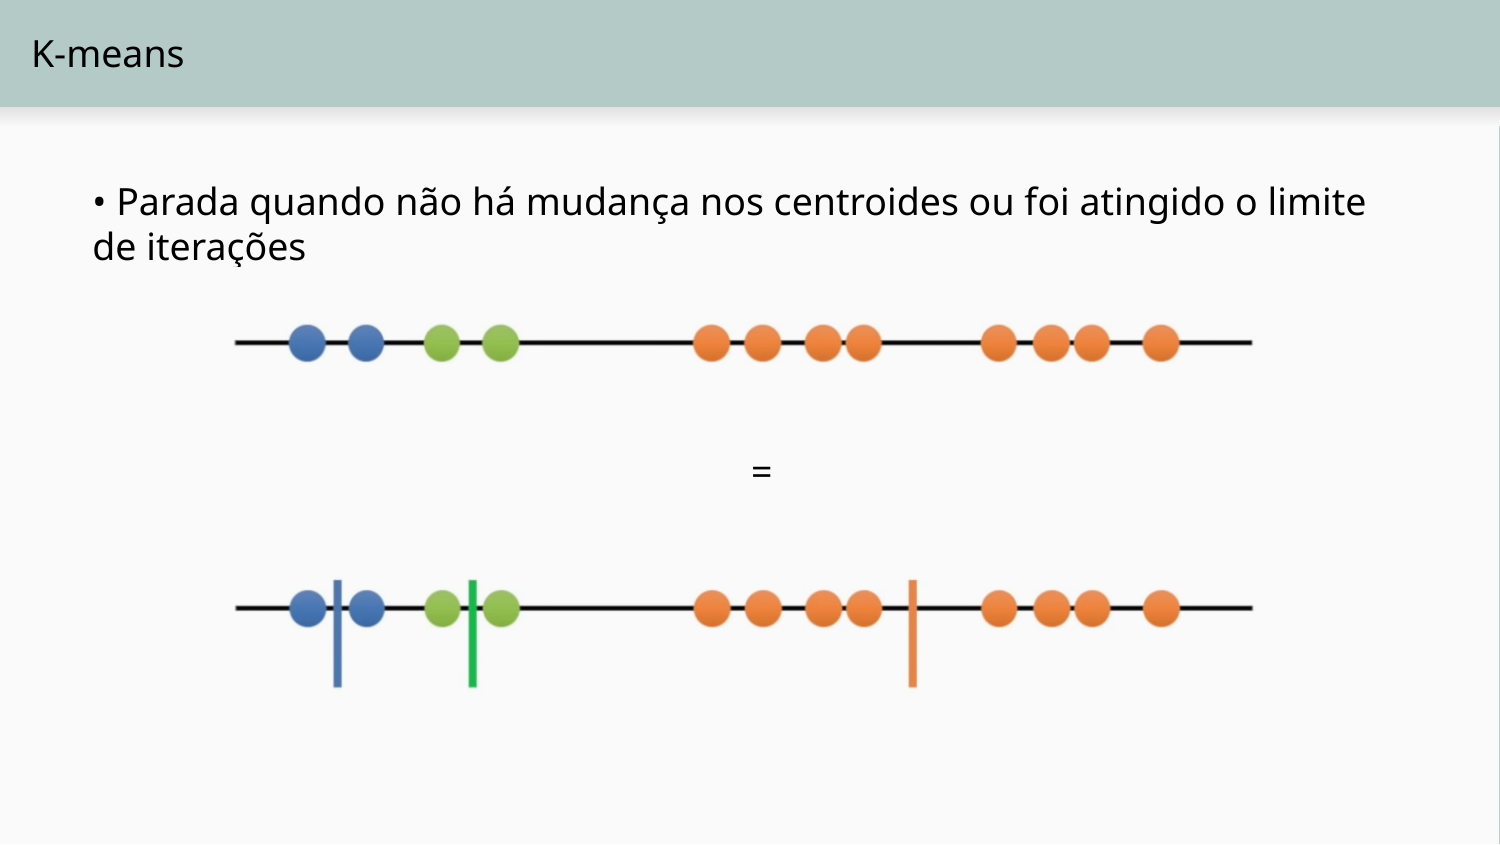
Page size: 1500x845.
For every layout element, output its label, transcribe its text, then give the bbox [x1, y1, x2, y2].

picture [209, 267, 1290, 433]
title K-means [16, 2, 1464, 102]
picture [224, 511, 1272, 724]
list • Parada quando não há mudança nos centroides ou foi atingido o limite de iterações = [77, 162, 1422, 525]
